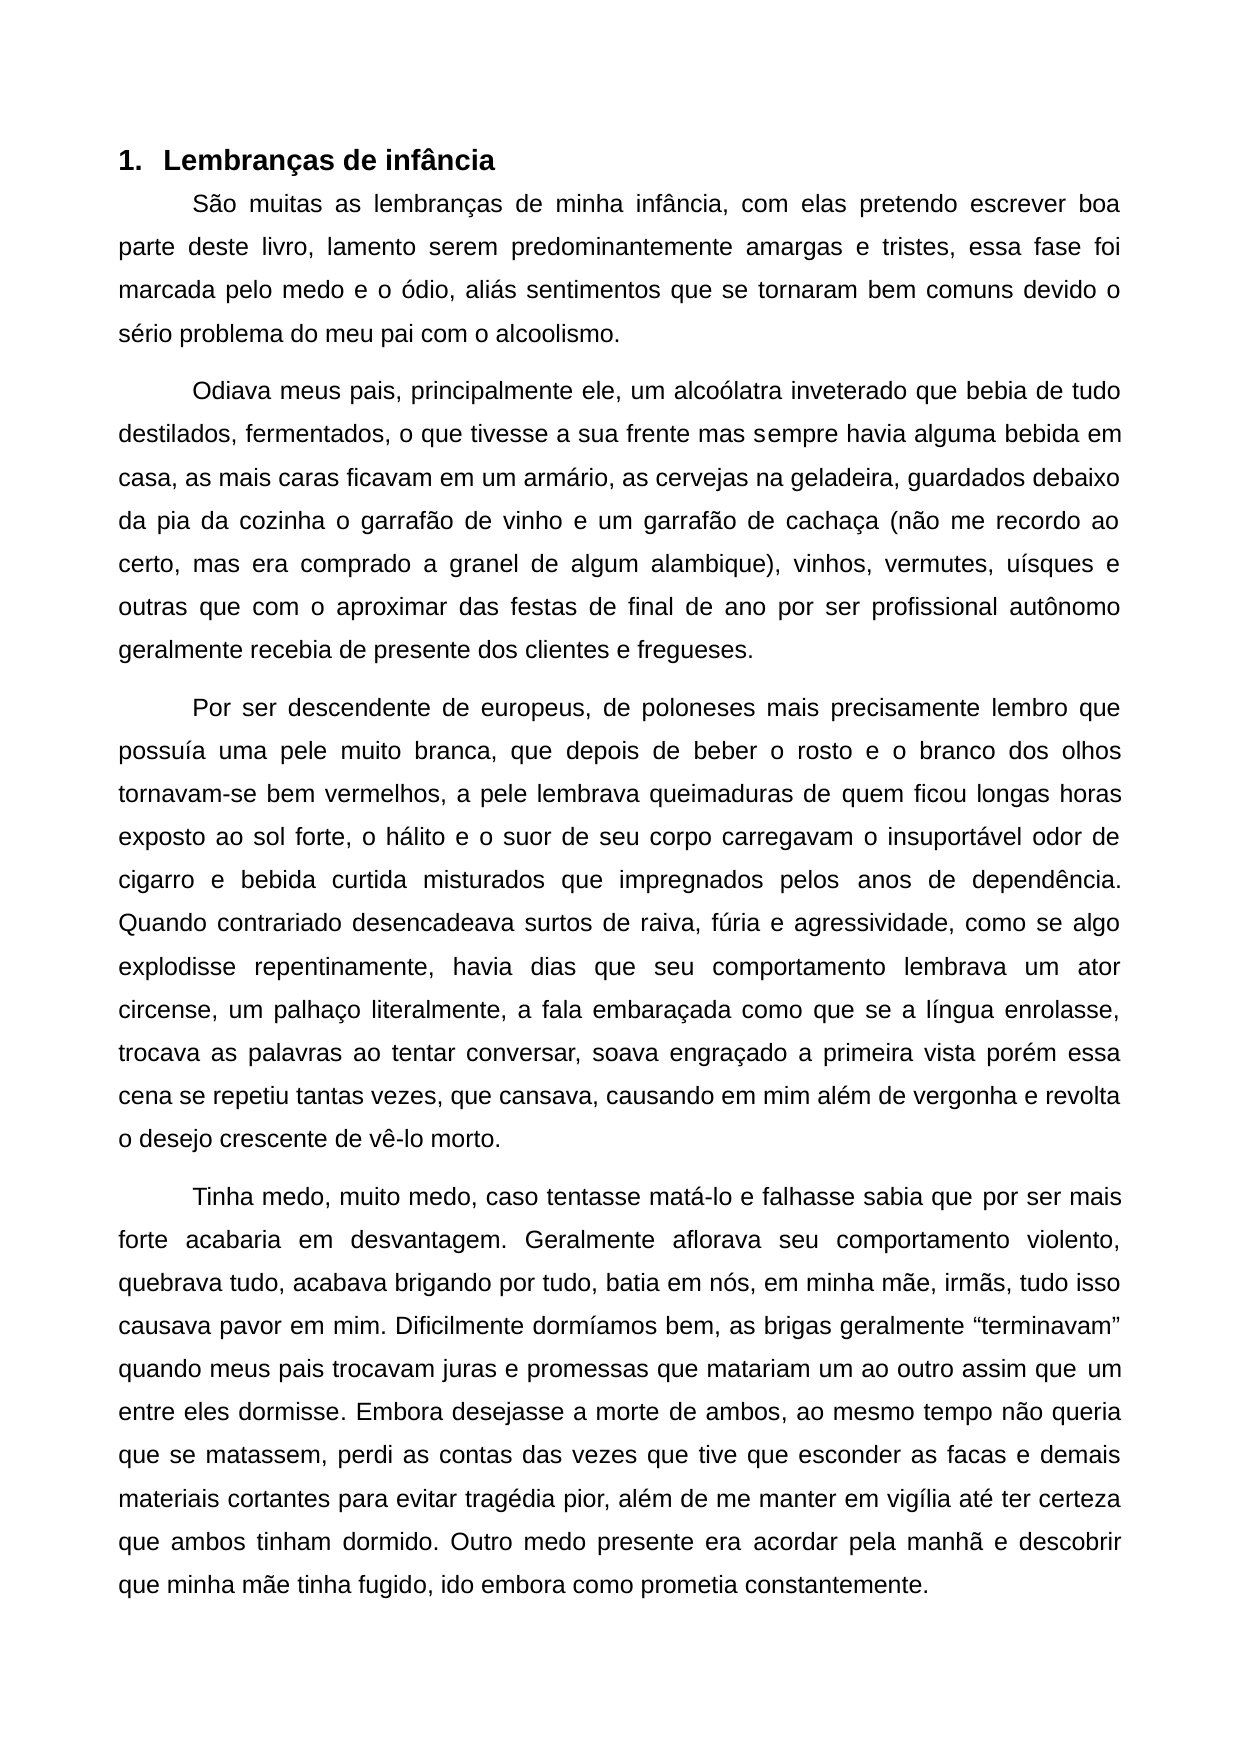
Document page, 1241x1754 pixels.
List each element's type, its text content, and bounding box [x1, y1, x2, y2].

text Por ser descendente de europeus, de poloneses mais precisamente lembro que possuía uma pele muito branca, que depois de beber o rosto e o branco dos olhos tornavam-se bem vermelhos, a pele lembrava queimaduras de quem ficou longas horas exposto ao sol forte, o hálito e o suor de seu corpo carregavam o insuportável odor de cigarro e bebida curtida misturados que impregnados pelos anos de dependência. Quando contrariado desencadeava surtos de raiva, fúria e agressividade, como se algo explodisse repentinamente, havia dias que seu comportamento lembrava um ator circense, um palhaço literalmente, a fala embaraçada como que se a língua enrolasse, trocava as palavras ao tentar conversar, soava engraçado a primeira vista porém essa cena se repetiu tantas vezes, que cansava, causando em mim além de vergonha e revolta o desejo crescente de vê-lo morto. [118, 693, 1122, 1153]
subtitle Lembranças de infância [118, 143, 1122, 177]
text Odiava meus pais, principalmente ele, um alcoólatra inveterado que bebia de tudo destilados, fermentados, o que tivesse a sua frente mas sempre havia alguma bebida em casa, as mais caras ficavam em um armário, as cervejas na geladeira, guardados debaixo da pia da cozinha o garrafão de vinho e um garrafão de cachaça (não me recordo ao certo, mas era comprado a granel de algum alambique), vinhos, vermutes, uísques e outras que com o aproximar das festas de final de ano por ser profissional autônomo geralmente recebia de presente dos clientes e fregueses. [118, 376, 1122, 664]
text Tinha medo, muito medo, caso tentasse matá-lo e falhasse sabia que por ser mais forte acabaria em desvantagem. Geralmente aflorava seu comportamento violento, quebrava tudo, acabava brigando por tudo, batia em nós, em minha mãe, irmãs, tudo isso causava pavor em mim. Dificilmente dormíamos bem, as brigas geralmente “terminavam” quando meus pais trocavam juras e promessas que matariam um ao outro assim que um entre eles dormisse. Embora desejasse a morte de ambos, ao mesmo tempo não queria que se matassem, perdi as contas das vezes que tive que esconder as facas e demais materiais cortantes para evitar tragédia pior, além de me manter em vigília até ter certeza que ambos tinham dormido. Outro medo presente era acordar pela manhã e descobrir que minha mãe tinha fugido, ido embora como prometia constantemente. [118, 1182, 1122, 1598]
text São muitas as lembranças de minha infância, com elas pretendo escrever boa parte deste livro, lamento serem predominantemente amargas e tristes, essa fase foi marcada pelo medo e o ódio, aliás sentimentos que se tornaram bem comuns devido o sério problema do meu pai com o alcoolismo. [118, 189, 1122, 347]
